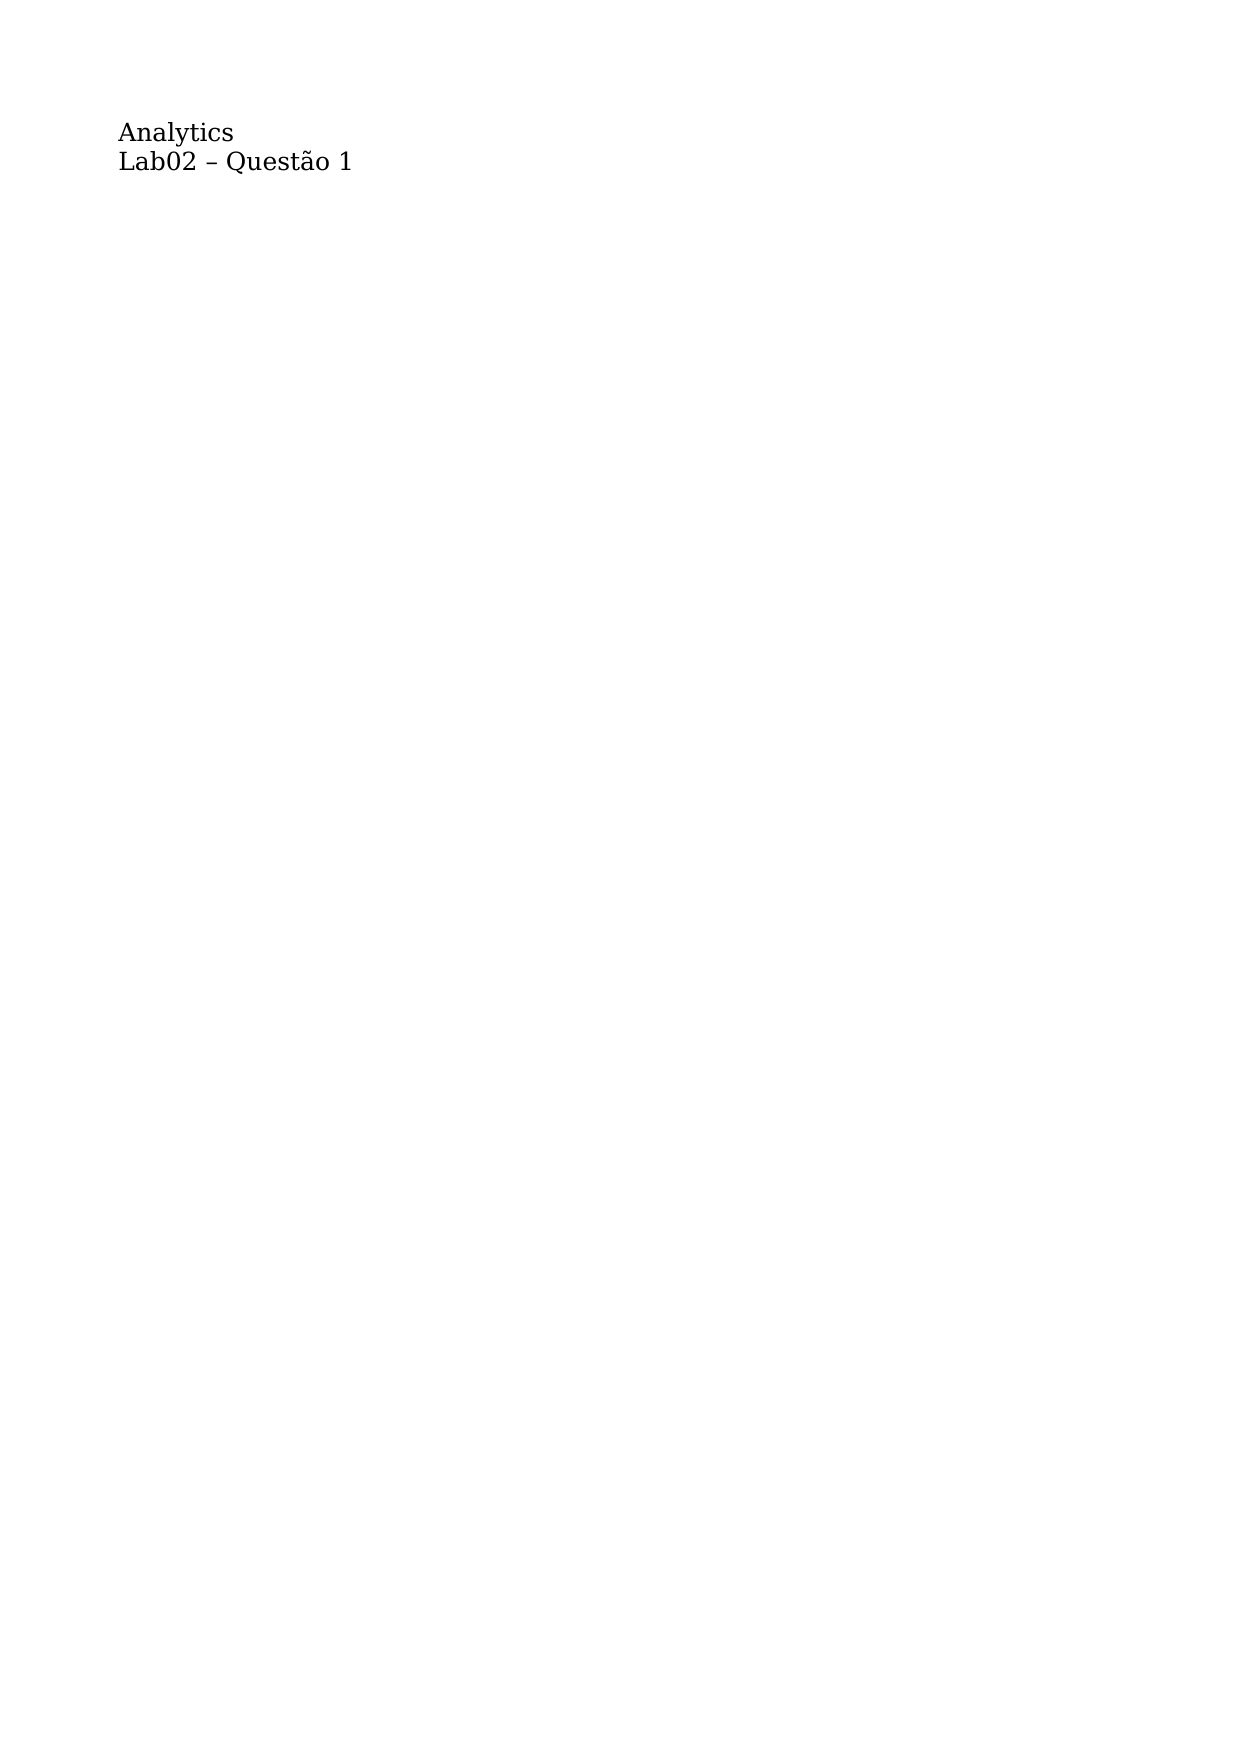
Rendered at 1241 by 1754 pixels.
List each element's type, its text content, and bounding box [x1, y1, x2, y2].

text Lab02 – Questão 1 [118, 147, 1122, 176]
text Analytics [118, 118, 1122, 147]
